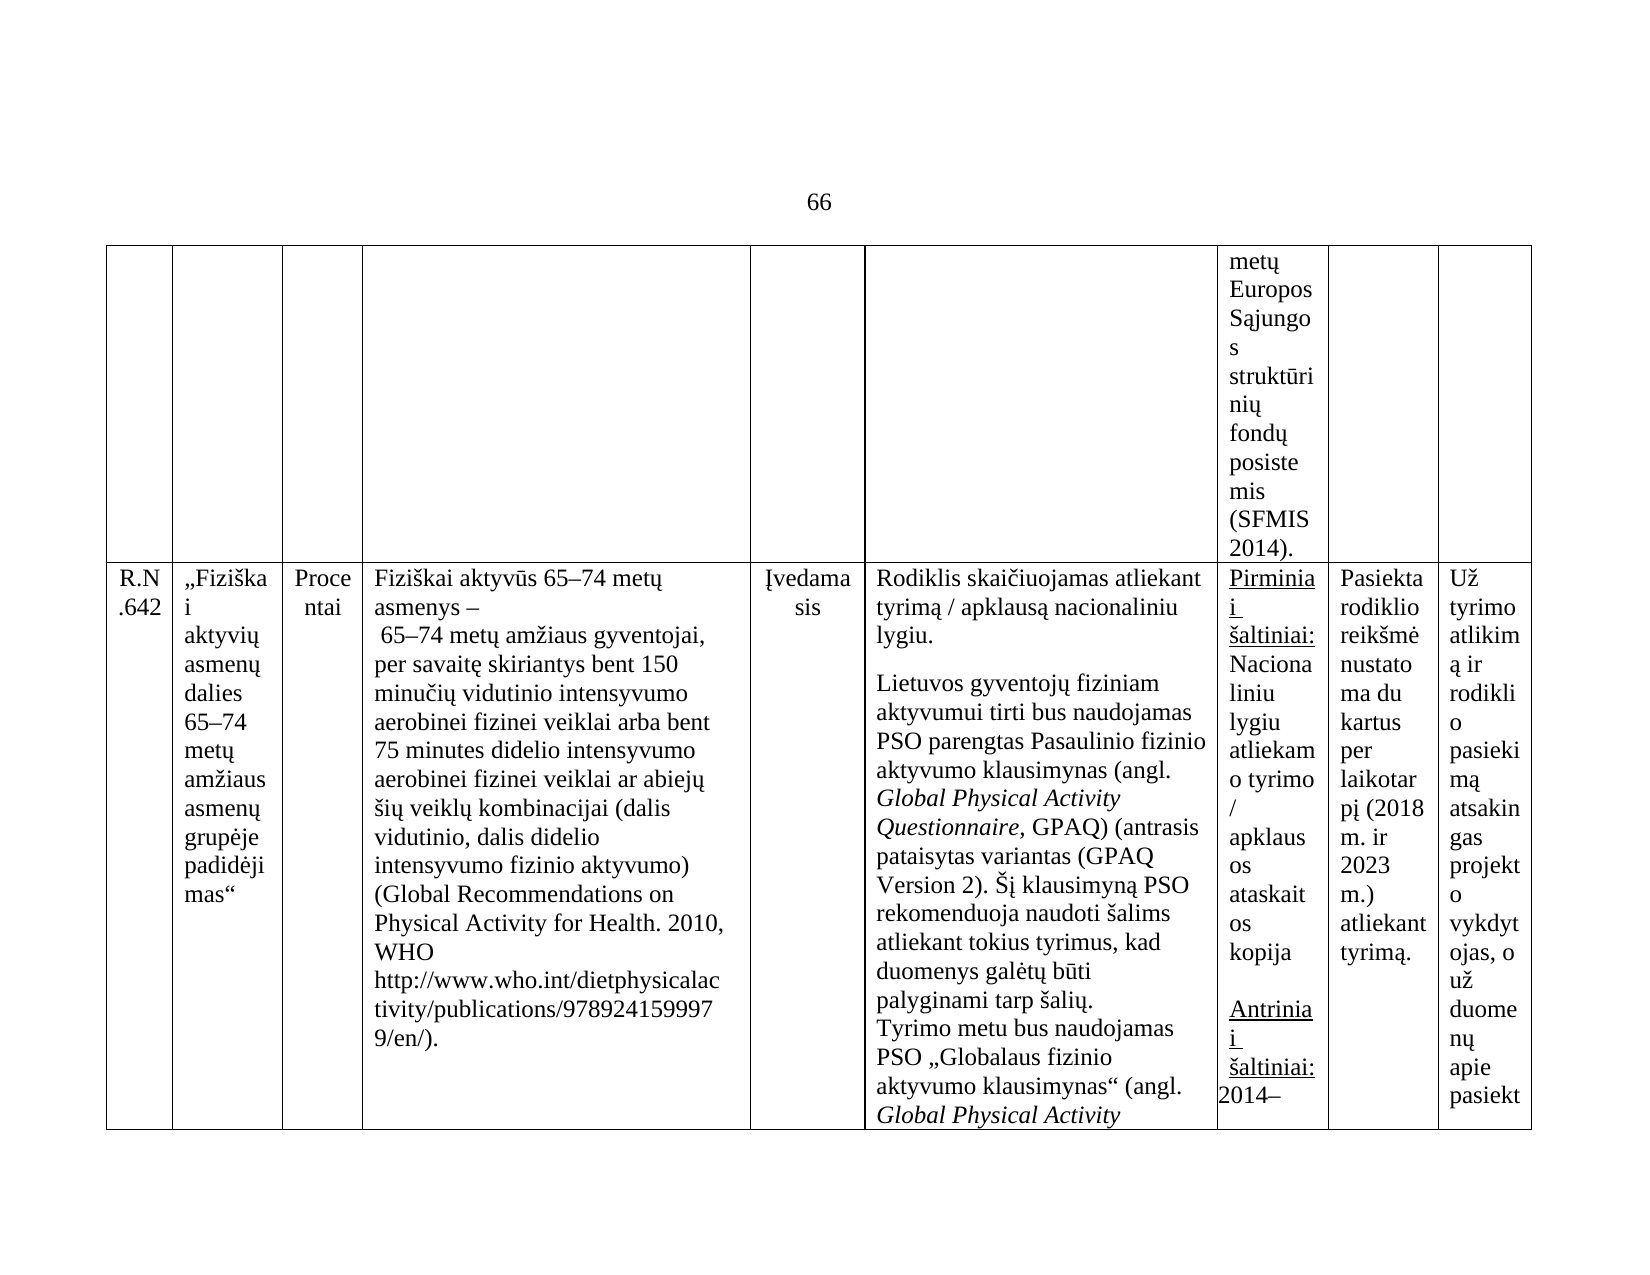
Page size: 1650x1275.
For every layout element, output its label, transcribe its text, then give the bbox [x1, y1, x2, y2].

table_cell Fiziškai aktyvūs 65–74 metų asmenys – 65–74 metų amžiaus gyventojai, per savaitę skiriantys bent 150 minučių vidutinio intensyvumo aerobinei fizinei veiklai arba bent 75 minutes didelio intensyvumo aerobinei fizinei veiklai ar abiejų šių veiklų kombinacijai (dalis vidutinio, dalis didelio intensyvumo fizinio aktyvumo) (Global Recommendations on Physical Activity for Health. 2010, WHO http://www.who.int/dietphysicalactivity/publications/9789241599979/en/). [363, 563, 750, 1128]
table_cell [363, 246, 750, 562]
table_cell Už tyrimo atlikimą ir rodiklio pasiekimą atsakingas projekto vykdytojas, o už duomenų apie pasiekt [1439, 563, 1531, 1128]
table_cell [173, 246, 282, 562]
table_cell [751, 246, 864, 562]
table_cell Pirminiai šaltiniai: Nacionaliniu lygiu atliekamo tyrimo / apklausos ataskaitos kopija Antriniai šaltiniai: 2014– [1218, 563, 1328, 1128]
table_cell R.N.642 [107, 563, 172, 1128]
table_cell [107, 246, 172, 562]
table_cell [1439, 246, 1531, 562]
table_cell „Fiziškai aktyvių asmenų dalies 65–74 metų amžiaus asmenų grupėje padidėjimas“ [173, 563, 282, 1128]
table_cell [866, 246, 1217, 562]
table_cell Procentai [283, 563, 362, 1128]
table_cell metų Europos Sąjungos struktūrinių fondų posistemis (SFMIS2014). [1218, 246, 1328, 562]
table_cell [283, 246, 362, 562]
table_cell Pasiekta rodiklio reikšmė nustatoma du kartus per laikotarpį (2018 m. ir 2023 m.) atliekant tyrimą. [1329, 563, 1438, 1128]
table_cell Rodiklis skaičiuojamas atliekant tyrimą / apklausą nacionaliniu lygiu. Lietuvos gyventojų fiziniam aktyvumui tirti bus naudojamas PSO parengtas Pasaulinio fizinio aktyvumo klausimynas (angl. Global Physical Activity Questionnaire, GPAQ) (antrasis pataisytas variantas (GPAQ Version 2). Šį klausimyną PSO rekomenduoja naudoti šalims atliekant tokius tyrimus, kad duomenys galėtų būti palyginami tarp šalių. Tyrimo metu bus naudojamas PSO „Globalaus fizinio aktyvumo klausimynas“ (angl. Global Physical Activity [866, 563, 1217, 1128]
table_cell Įvedamasis [751, 563, 864, 1128]
table_cell [1329, 246, 1438, 562]
